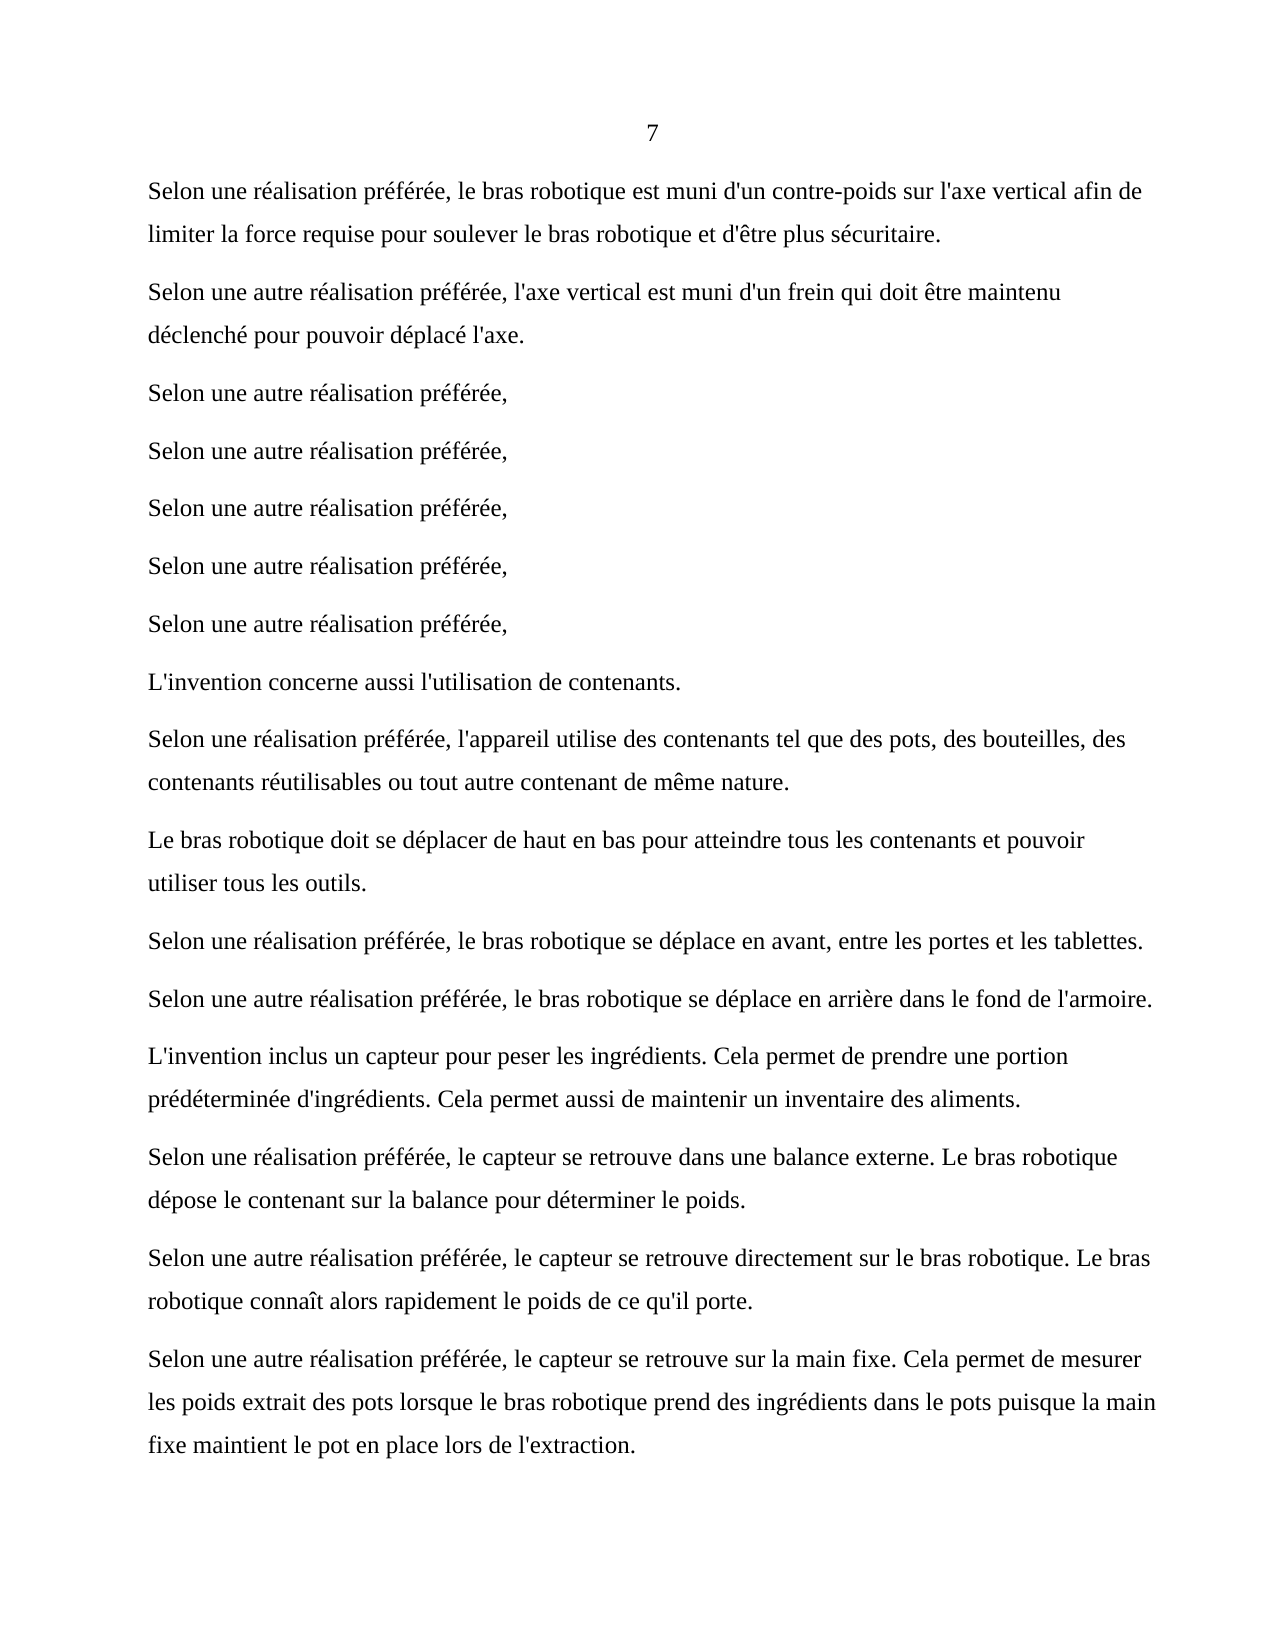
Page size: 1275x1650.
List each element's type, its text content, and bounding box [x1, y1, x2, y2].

text Selon une autre réalisation préférée, le capteur se retrouve directement sur le bras robotique. Le bras robotique connaît alors rapidement le poids de ce qu'il porte. [148, 1243, 1157, 1315]
text Selon une réalisation préférée, le bras robotique se déplace en avant, entre les portes et les tablettes. [148, 926, 1157, 955]
text Selon une autre réalisation préférée, [148, 378, 1157, 407]
text Selon une autre réalisation préférée, [148, 436, 1157, 464]
text Selon une réalisation préférée, l'appareil utilise des contenants tel que des pots, des bouteilles, des contenants réutilisables ou tout autre contenant de même nature. [148, 724, 1157, 796]
text Selon une réalisation préférée, le capteur se retrouve dans une balance externe. Le bras robotique dépose le contenant sur la balance pour déterminer le poids. [148, 1142, 1157, 1214]
text Selon une autre réalisation préférée, [148, 551, 1157, 580]
text L'invention concerne aussi l'utilisation de contenants. [148, 667, 1157, 695]
text L'invention inclus un capteur pour peser les ingrédients. Cela permet de prendre une portion prédéterminée d'ingrédients. Cela permet aussi de maintenir un inventaire des aliments. [148, 1041, 1157, 1113]
text Selon une autre réalisation préférée, [148, 493, 1157, 522]
text Selon une autre réalisation préférée, le capteur se retrouve sur la main fixe. Cela permet de mesurer les poids extrait des pots lorsque le bras robotique prend des ingrédients dans le pots puisque la main fixe maintient le pot en place lors de l'extraction. [148, 1344, 1157, 1459]
text Selon une autre réalisation préférée, l'axe vertical est muni d'un frein qui doit être maintenu déclenché pour pouvoir déplacé l'axe. [148, 277, 1157, 349]
text Selon une réalisation préférée, le bras robotique est muni d'un contre-poids sur l'axe vertical afin de limiter la force requise pour soulever le bras robotique et d'être plus sécuritaire. [148, 176, 1157, 248]
text Selon une autre réalisation préférée, le bras robotique se déplace en arrière dans le fond de l'armoire. [148, 984, 1157, 1012]
text Selon une autre réalisation préférée, [148, 609, 1157, 638]
text Le bras robotique doit se déplacer de haut en bas pour atteindre tous les contenants et pouvoir utiliser tous les outils. [148, 825, 1157, 897]
